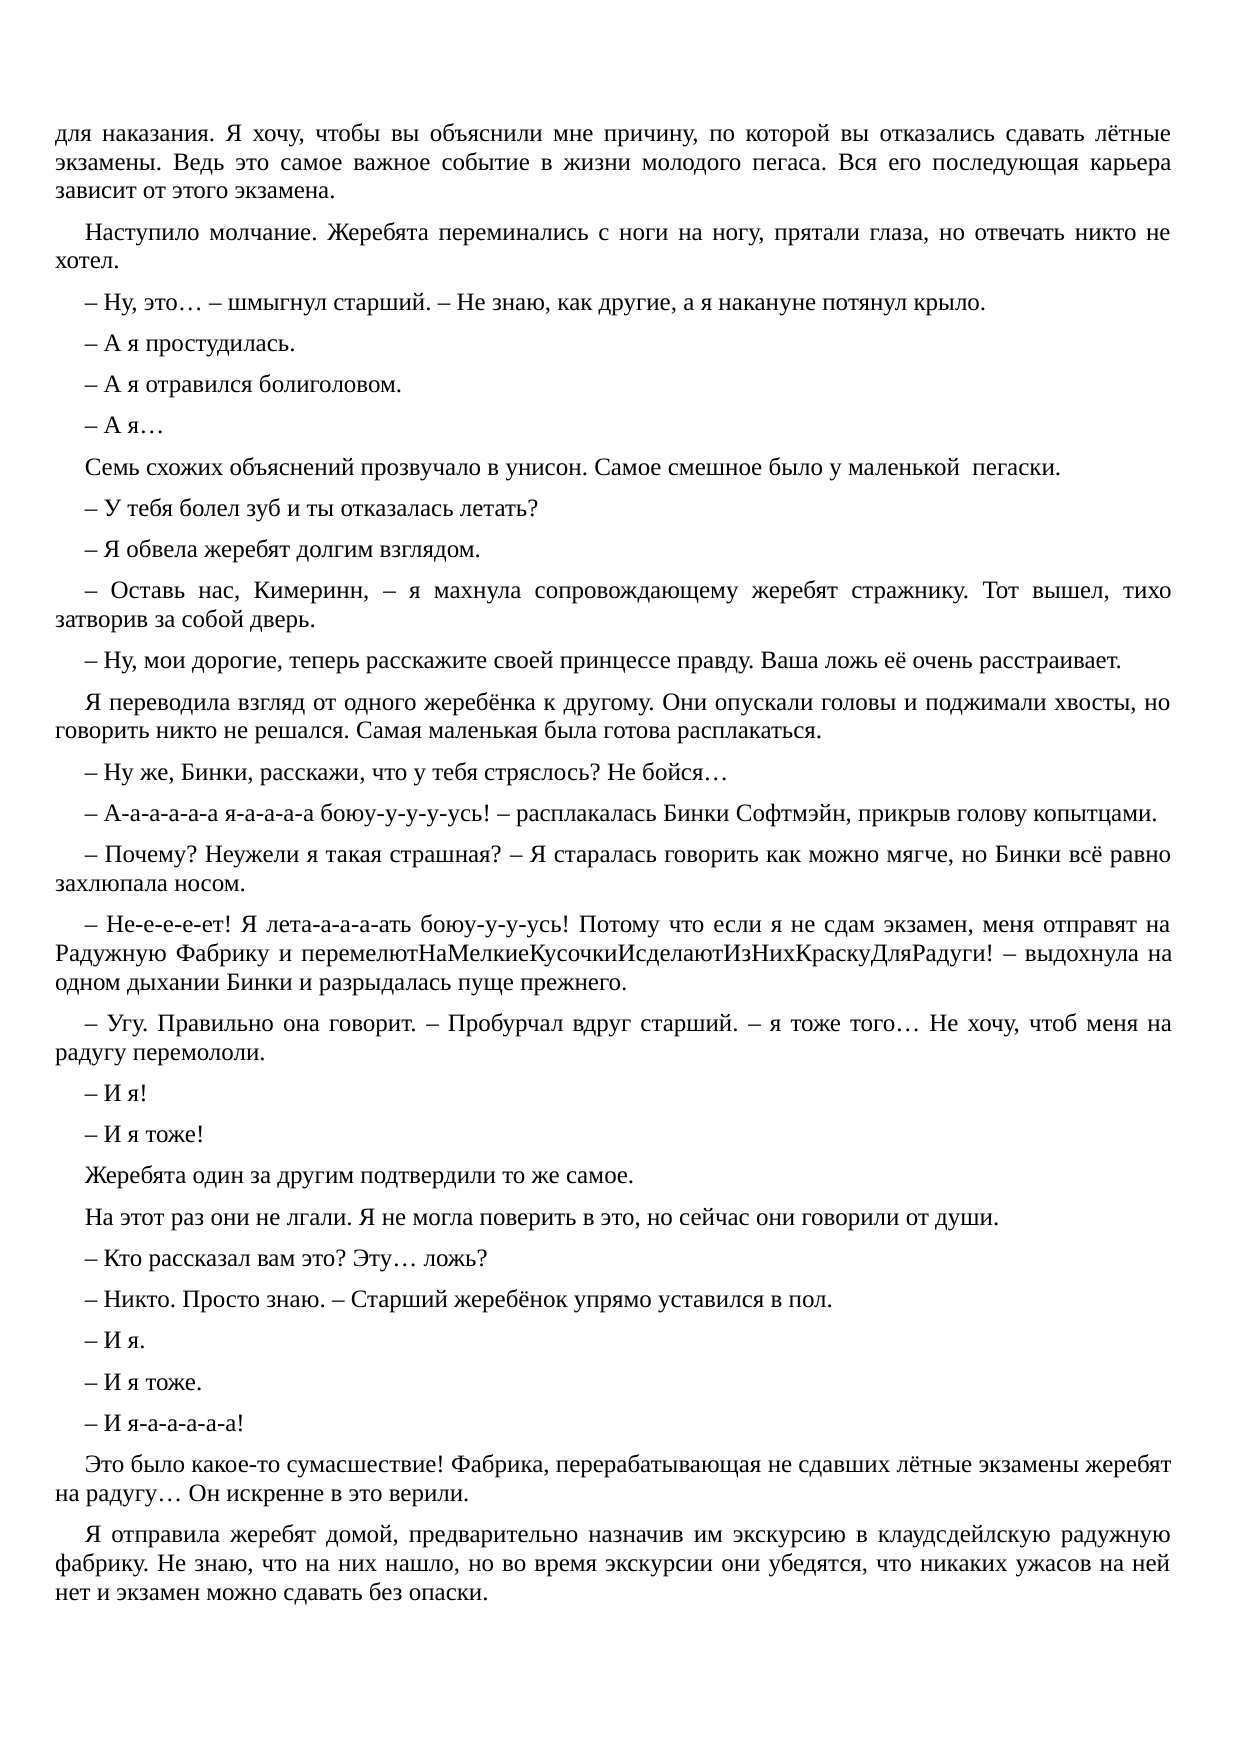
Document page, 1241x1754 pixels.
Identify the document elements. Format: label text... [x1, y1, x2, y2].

text – И я тоже. [55, 1367, 1172, 1396]
text Это было какое-то сумасшествие! Фабрика, перерабатывающая не сдавших лётные экзамены жеребят на радугу… Он искренне в это верили. [55, 1449, 1172, 1507]
text – Почему? Неужели я такая страшная? – Я старалась говорить как можно мягче, но Бинки всё равно захлюпала носом. [55, 839, 1172, 897]
text для наказания. Я хочу, чтобы вы объяснили мне причину, по которой вы отказались сдавать лётные экзамены. Ведь это самое важное событие в жизни молодого пегаса. Вся его последующая карьера зависит от этого экзамена. [55, 118, 1172, 204]
text – Кто рассказал вам это? Эту… ложь? [55, 1243, 1172, 1272]
text На этот раз они не лгали. Я не могла поверить в это, но сейчас они говорили от души. [55, 1202, 1172, 1231]
text – Ну, мои дорогие, теперь расскажите своей принцессе правду. Ваша ложь её очень расстраивает. [55, 646, 1172, 674]
text Наступило молчание. Жеребята переминались с ноги на ногу, прятали глаза, но отвечать никто не хотел. [55, 217, 1172, 274]
text Я отправила жеребят домой, предварительно назначив им экскурсию в клаудсдейлскую радужную фабрику. Не знаю, что на них нашло, но во время экскурсии они убедятся, что никаких ужасов на ней нет и экзамен можно сдавать без опаски. [55, 1519, 1172, 1606]
text – И я. [55, 1326, 1172, 1354]
text – Я обвела жеребят долгим взглядом. [55, 534, 1172, 563]
text – Ну же, Бинки, расскажи, что у тебя стряслось? Не бойся… [55, 757, 1172, 786]
text Я переводила взгляд от одного жеребёнка к другому. Они опускали головы и поджимали хвосты, но говорить никто не решался. Самая маленькая была готова расплакаться. [55, 687, 1172, 744]
text – А я… [55, 411, 1172, 439]
text – Никто. Просто знаю. – Старший жеребёнок упрямо уставился в пол. [55, 1284, 1172, 1313]
text Семь схожих объяснений прозвучало в унисон. Самое смешное было у маленькой пегаски. [55, 452, 1172, 481]
text – Оставь нас, Кимеринн, – я махнула сопровождающему жеребят стражнику. Тот вышел, тихо затворив за собой дверь. [55, 576, 1172, 633]
text – А я простудилась. [55, 328, 1172, 357]
text – У тебя болел зуб и ты отказалась летать? [55, 493, 1172, 522]
text – А я отравился болиголовом. [55, 369, 1172, 398]
text – И я тоже! [55, 1119, 1172, 1148]
text – Ну, это… – шмыгнул старший. – Не знаю, как другие, а я накануне потянул крыло. [55, 287, 1172, 316]
text Жеребята один за другим подтвердили то же самое. [55, 1161, 1172, 1189]
text – И я! [55, 1078, 1172, 1107]
text – И я-а-а-а-а-а! [55, 1408, 1172, 1437]
text – А-а-а-а-а-а я-а-а-а-а боюу-у-у-у-усь! – расплакалась Бинки Софтмэйн, прикрыв голову копытцами. [55, 798, 1172, 827]
text – Угу. Правильно она говорит. – Пробурчал вдруг старший. – я тоже того… Не хочу, чтоб меня на радугу перемололи. [55, 1008, 1172, 1066]
text – Не-е-е-е-ет! Я лета-а-а-а-ать боюу-у-у-усь! Потому что если я не сдам экзамен, меня отправят на Радужную Фабрику и перемелютНаМелкиеКусочкиИсделаютИзНихКраскуДляРадуги! – выдохнула на одном дыхании Бинки и разрыдалась пуще прежнего. [55, 909, 1172, 996]
